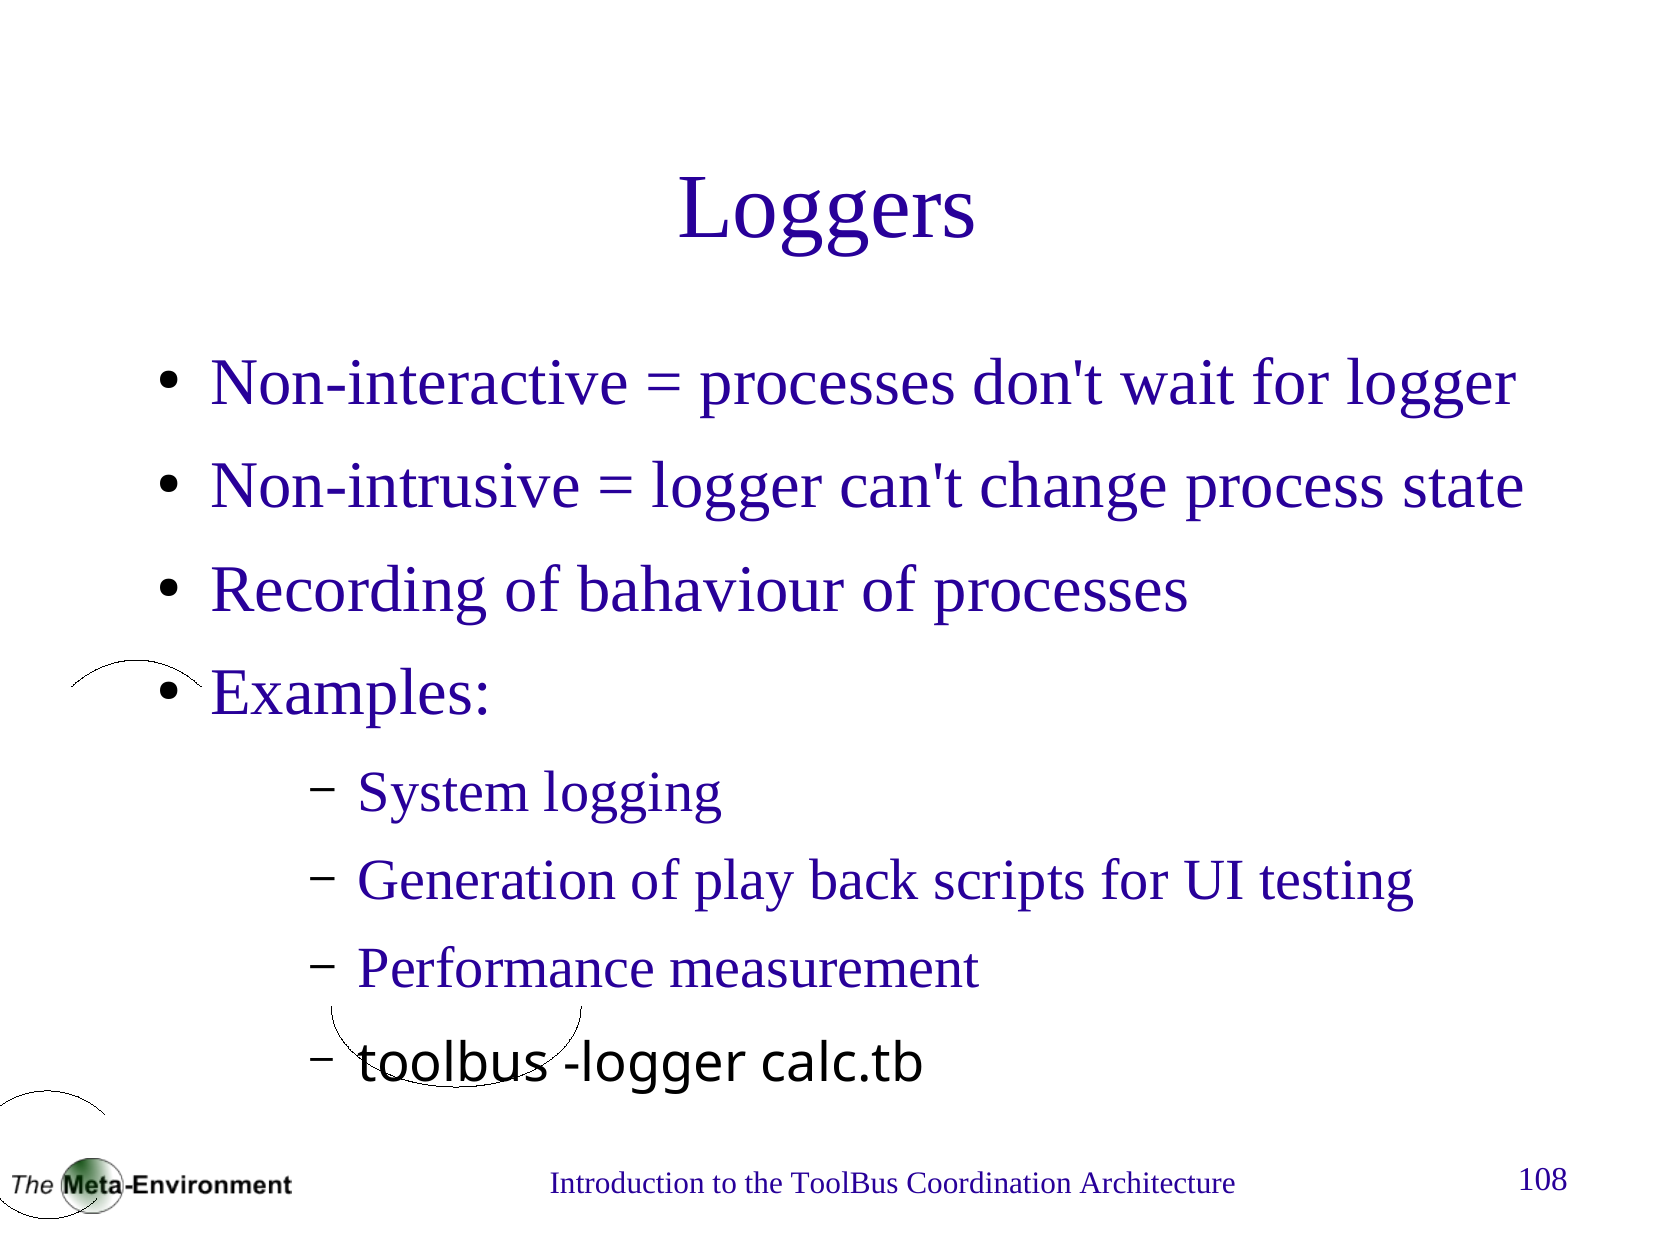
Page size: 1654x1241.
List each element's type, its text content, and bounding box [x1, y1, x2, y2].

picture [12, 1158, 292, 1214]
list Non-interactive = processes don't wait for logger Non-intrusive = logger can't change process state Recording of bahaviour of processes Examples: System logging Generation of play back scripts for UI testing Performance measurement toolbus -logger calc.tb [121, 344, 1534, 1127]
title Loggers [121, 102, 1534, 311]
